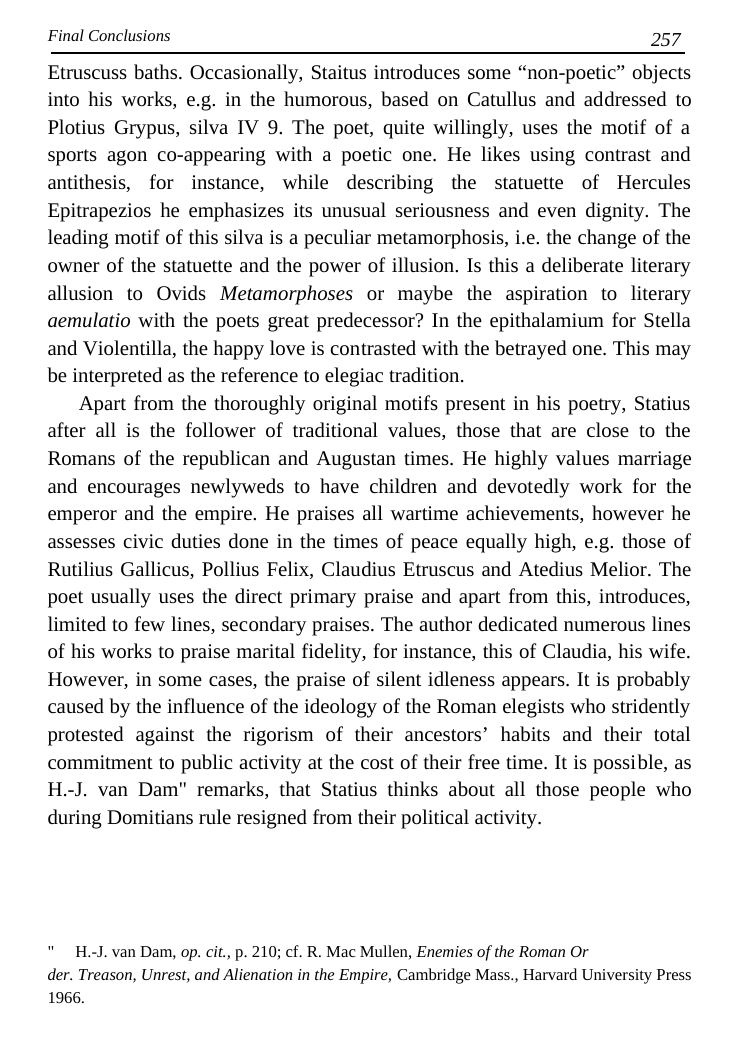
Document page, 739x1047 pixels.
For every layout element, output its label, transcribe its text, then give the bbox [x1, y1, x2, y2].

text Final Conclusions [48, 26, 197, 45]
text " H.-J. van Dam, op. cit., p. 210; cf. R. Mac Mullen, Enemies of the Roman Or­ [47, 942, 692, 961]
text Apart from the thoroughly original motifs present in his poetry, Statius after all is the follower of traditional values, those that are close to the Romans of the republican and Augustan times. He highly val­ues marriage and encourages newlyweds to have children and devot­edly work for the emperor and the empire. He praises all wartime achievements, however he assesses civic duties done in the times of peace equally high, e.g. those of Rutilius Gallicus, Pollius Felix, Clau­dius Etruscus and Atedius Melior. The poet usually uses the direct pri­mary praise and apart from this, introduces, limited to few lines, sec­ondary praises. The author dedicated numerous lines of his works to praise marital fidelity, for instance, this of Claudia, his wife. However, in some cases, the praise of silent idleness appears. It is probably caused by the influence of the ideology of the Roman elegists who stridently protested against the rigorism of their ancestors’ habits and their total commitment to public activity at the cost of their free time. It is possi­ble, as H.-J. van Dam" remarks, that Statius thinks about all those peo­ple who during Domitians rule resigned from their political activity. [47, 391, 692, 829]
text Etruscuss baths. Occasionally, Staitus introduces some “non-poetic” objects into his works, e.g. in the humorous, based on Catullus and ad­dressed to Plotius Grypus, silva IV 9. The poet, quite willingly, uses the motif of a sports agon co-appearing with a poetic one. He likes using contrast and antithesis, for instance, while describing the statuette of Hercules Epitrapezios he emphasizes its unusual seriousness and even dignity. The leading motif of this silva is a peculiar metamorphosis, i.e. the change of the owner of the statuette and the power of illusion. Is this a deliberate literary allusion to Ovids Metamorphoses or maybe the aspiration to literary aemulatio with the poets great predecessor? In the epithalamium for Stella and Violentilla, the happy love is con­trasted with the betrayed one. This may be interpreted as the reference to elegiac tradition. [47, 59, 692, 387]
text 257 [651, 28, 688, 50]
text der. Treason, Unrest, and Alienation in the Empire, Cambridge Mass., Harvard Univer­sity Press 1966. [47, 964, 692, 1007]
